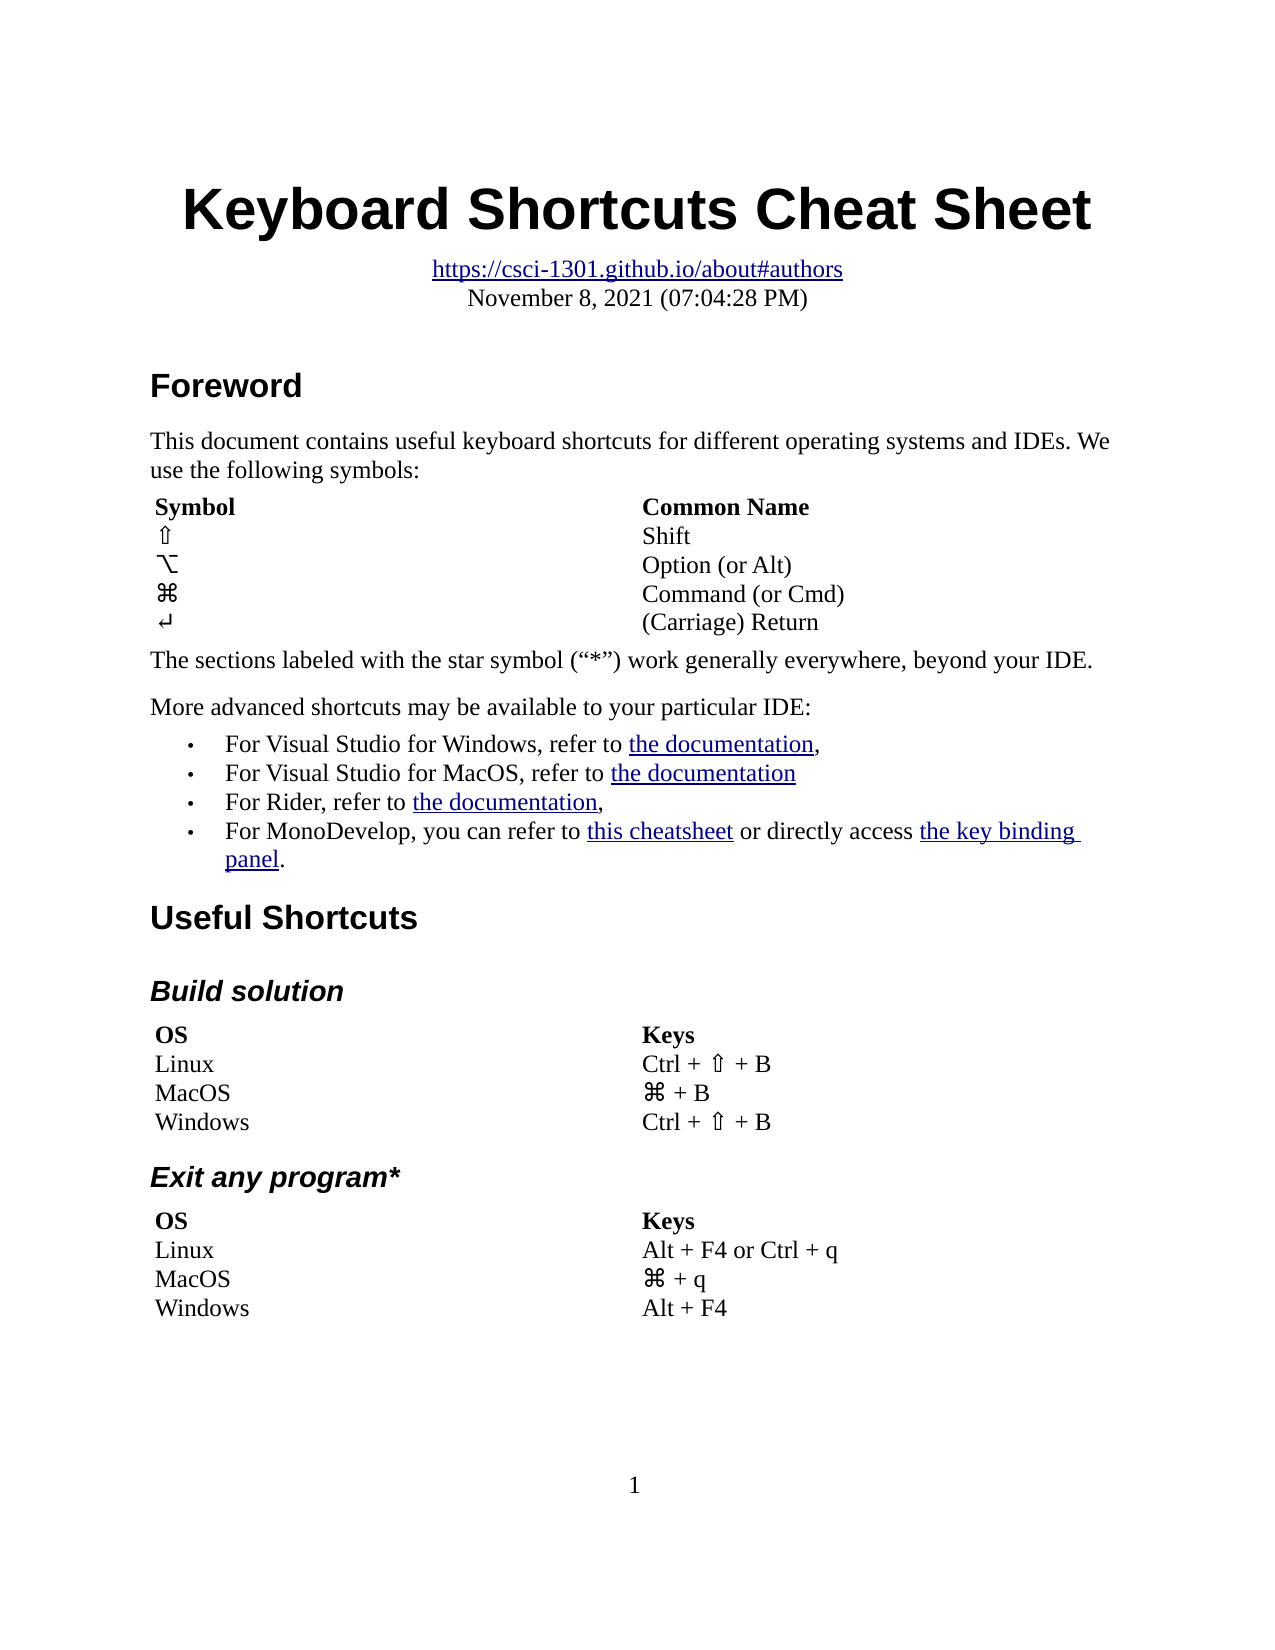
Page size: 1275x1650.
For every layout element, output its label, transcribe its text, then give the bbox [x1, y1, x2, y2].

list For Visual Studio for Windows, refer to the documentation, [187, 729, 1125, 758]
table_header Keys [638, 1020, 1125, 1049]
table_cell ⌘ [150, 579, 637, 607]
table_cell Linux [150, 1049, 637, 1078]
table_cell Shift [638, 521, 1125, 550]
subtitle Exit any program* [150, 1160, 1125, 1194]
table_cell ⌘ + q [638, 1264, 1125, 1293]
table_cell ⇧ [150, 521, 637, 550]
table_header OS [150, 1020, 637, 1049]
table_header Keys [638, 1206, 1125, 1235]
table_cell MacOS [150, 1264, 637, 1293]
table_cell Option (or Alt) [638, 550, 1125, 579]
table_cell Linux [150, 1235, 637, 1264]
table_cell Windows [150, 1293, 637, 1321]
table_header OS [150, 1206, 637, 1235]
table_cell Ctrl + ⇧ + B [638, 1107, 1125, 1135]
subtitle Useful Shortcuts [150, 898, 1125, 937]
table_cell ⌥ [150, 550, 637, 579]
subtitle Foreword [150, 366, 1125, 404]
text More advanced shortcuts may be available to your particular IDE: [150, 692, 1125, 721]
text November 8, 2021 (07:04:28 PM) [150, 283, 1125, 312]
text https://csci-1301.github.io/about#authors [150, 254, 1125, 283]
title Keyboard Shortcuts Cheat Sheet [150, 175, 1125, 242]
table_header Common Name [638, 493, 1125, 521]
table_cell (Carriage) Return [638, 608, 1125, 636]
table_header Symbol [150, 493, 637, 521]
table_cell Alt + F4 or Ctrl + q [638, 1235, 1125, 1264]
table_cell Alt + F4 [638, 1293, 1125, 1321]
table_cell Command (or Cmd) [638, 579, 1125, 607]
text This document contains useful keyboard shortcuts for different operating systems and IDEs. We use the following symbols: [150, 426, 1125, 483]
subtitle Build solution [150, 974, 1125, 1008]
table_cell Ctrl + ⇧ + B [638, 1049, 1125, 1078]
table_cell MacOS [150, 1078, 637, 1107]
table_cell ↵ [150, 608, 637, 636]
table_cell Windows [150, 1107, 637, 1135]
list For Rider, refer to the documentation, [187, 787, 1125, 816]
table_cell ⌘ + B [638, 1078, 1125, 1107]
text The sections labeled with the star symbol (“*”) work generally everywhere, beyond your IDE. [150, 645, 1125, 674]
list For MonoDevelop, you can refer to this cheatsheet or directly access the key binding panel. [187, 816, 1125, 873]
list For Visual Studio for MacOS, refer to the documentation [187, 758, 1125, 787]
